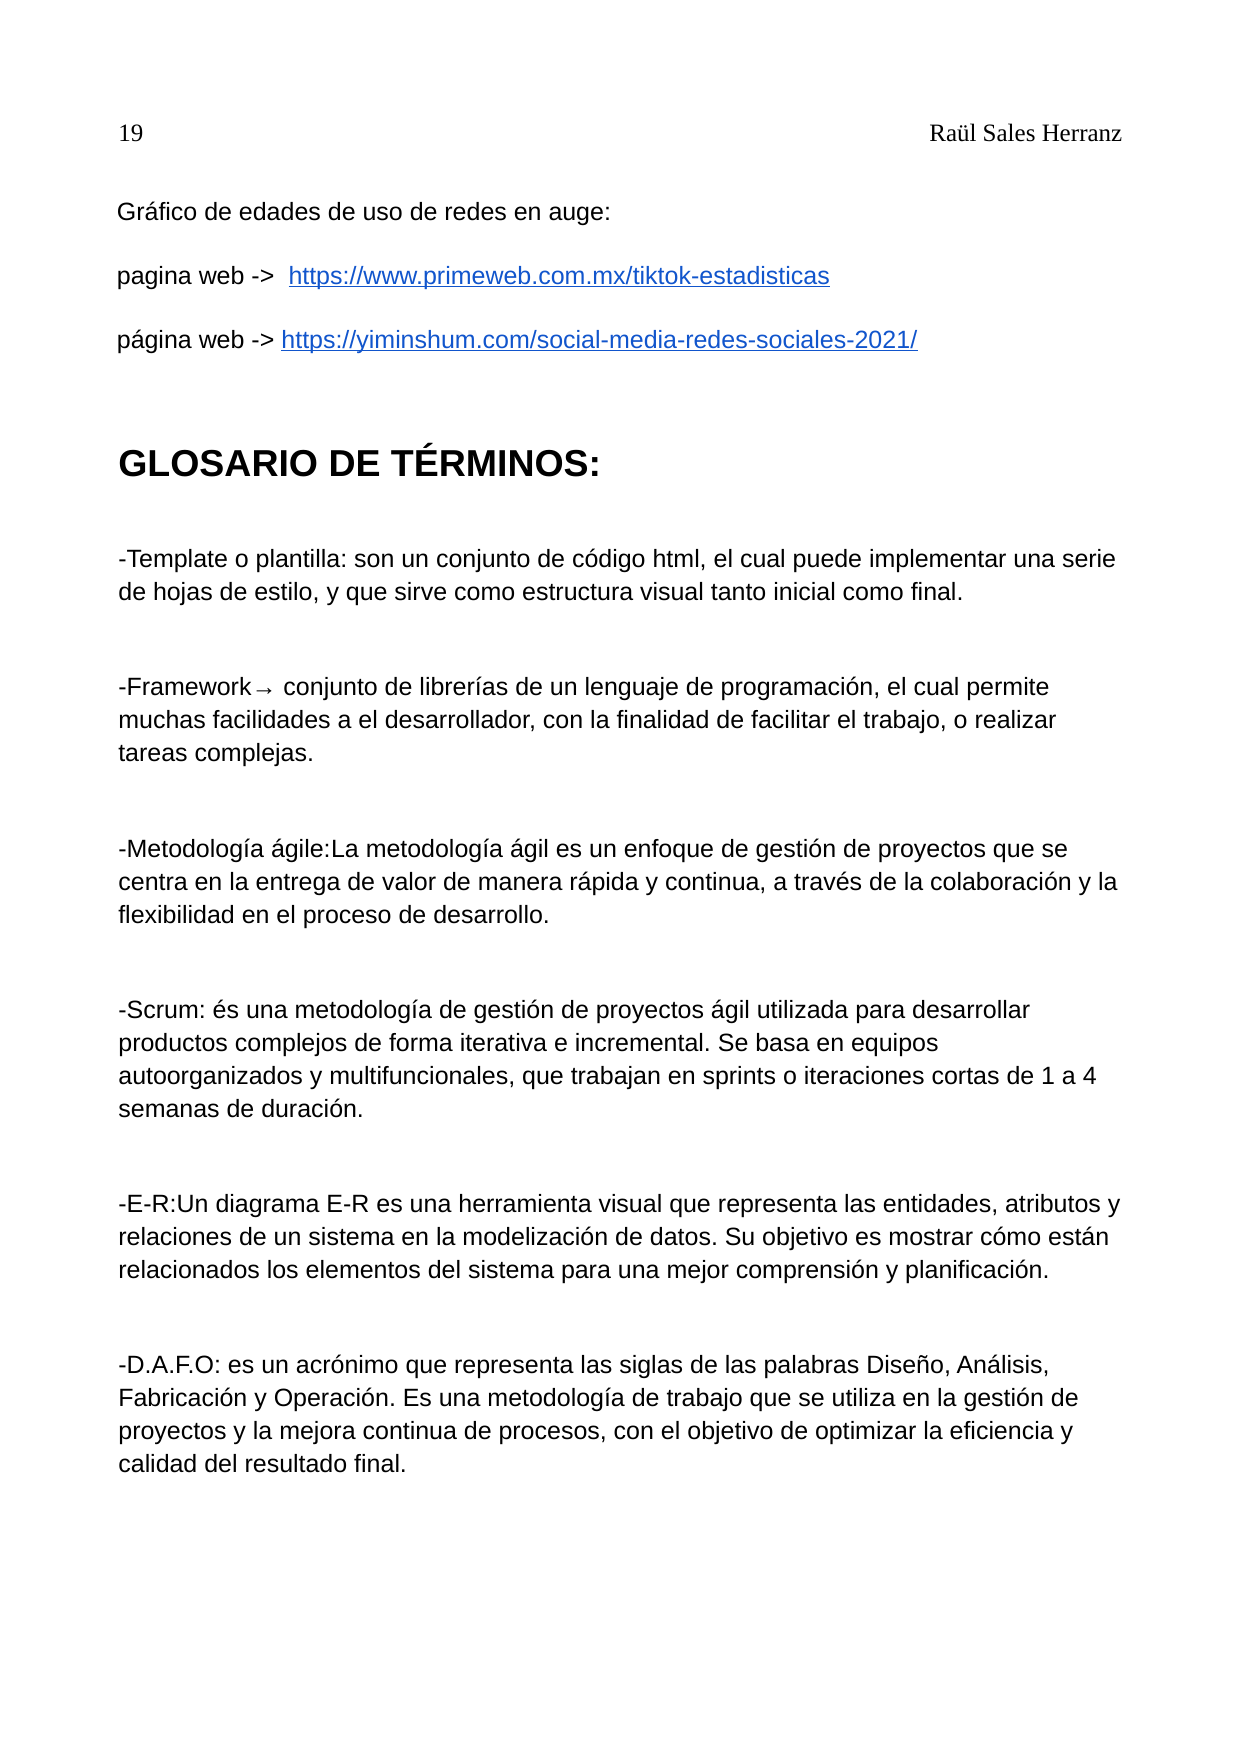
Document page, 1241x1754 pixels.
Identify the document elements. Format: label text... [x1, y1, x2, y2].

subtitle GLOSARIO DE TÉRMINOS: [118, 441, 1122, 484]
text -E-R:Un diagrama E-R es una herramienta visual que representa las entidades, atributos y relaciones de un sistema en la modelización de datos. Su objetivo es mostrar cómo están relacionados los elementos del sistema para una mejor comprensión y planificación. [118, 1189, 1122, 1284]
text -D.A.F.O: es un acrónimo que representa las siglas de las palabras Diseño, Análisis, Fabricación y Operación. Es una metodología de trabajo que se utiliza en la gestión de proyectos y la mejora continua de procesos, con el objetivo de optimizar la eficiencia y calidad del resultado final. [118, 1350, 1122, 1478]
text -Framework→ conjunto de librerías de un lenguaje de programación, el cual permite muchas facilidades a el desarrollador, con la finalidad de facilitar el trabajo, o realizar tareas complejas. [118, 672, 1122, 767]
text página web -> https://yiminshum.com/social-media-redes-sociales-2021/ [117, 325, 1122, 354]
text Gráfico de edades de uso de redes en auge: [117, 197, 1122, 226]
text -Metodología ágile:La metodología ágil es un enfoque de gestión de proyectos que se centra en la entrega de valor de manera rápida y continua, a través de la colaboración y la flexibilidad en el proceso de desarrollo. [118, 833, 1122, 928]
text -Template o plantilla: son un conjunto de código html, el cual puede implementar una serie de hojas de estilo, y que sirve como estructura visual tanto inicial como final. [118, 544, 1122, 606]
text pagina web -> https://www.primeweb.com.mx/tiktok-estadisticas [117, 261, 1122, 290]
text -Scrum: és una metodología de gestión de proyectos ágil utilizada para desarrollar productos complejos de forma iterativa e incremental. Se basa en equipos autoorganizados y multifuncionales, que trabajan en sprints o iteraciones cortas de 1 a 4 semanas de duración. [118, 995, 1122, 1123]
